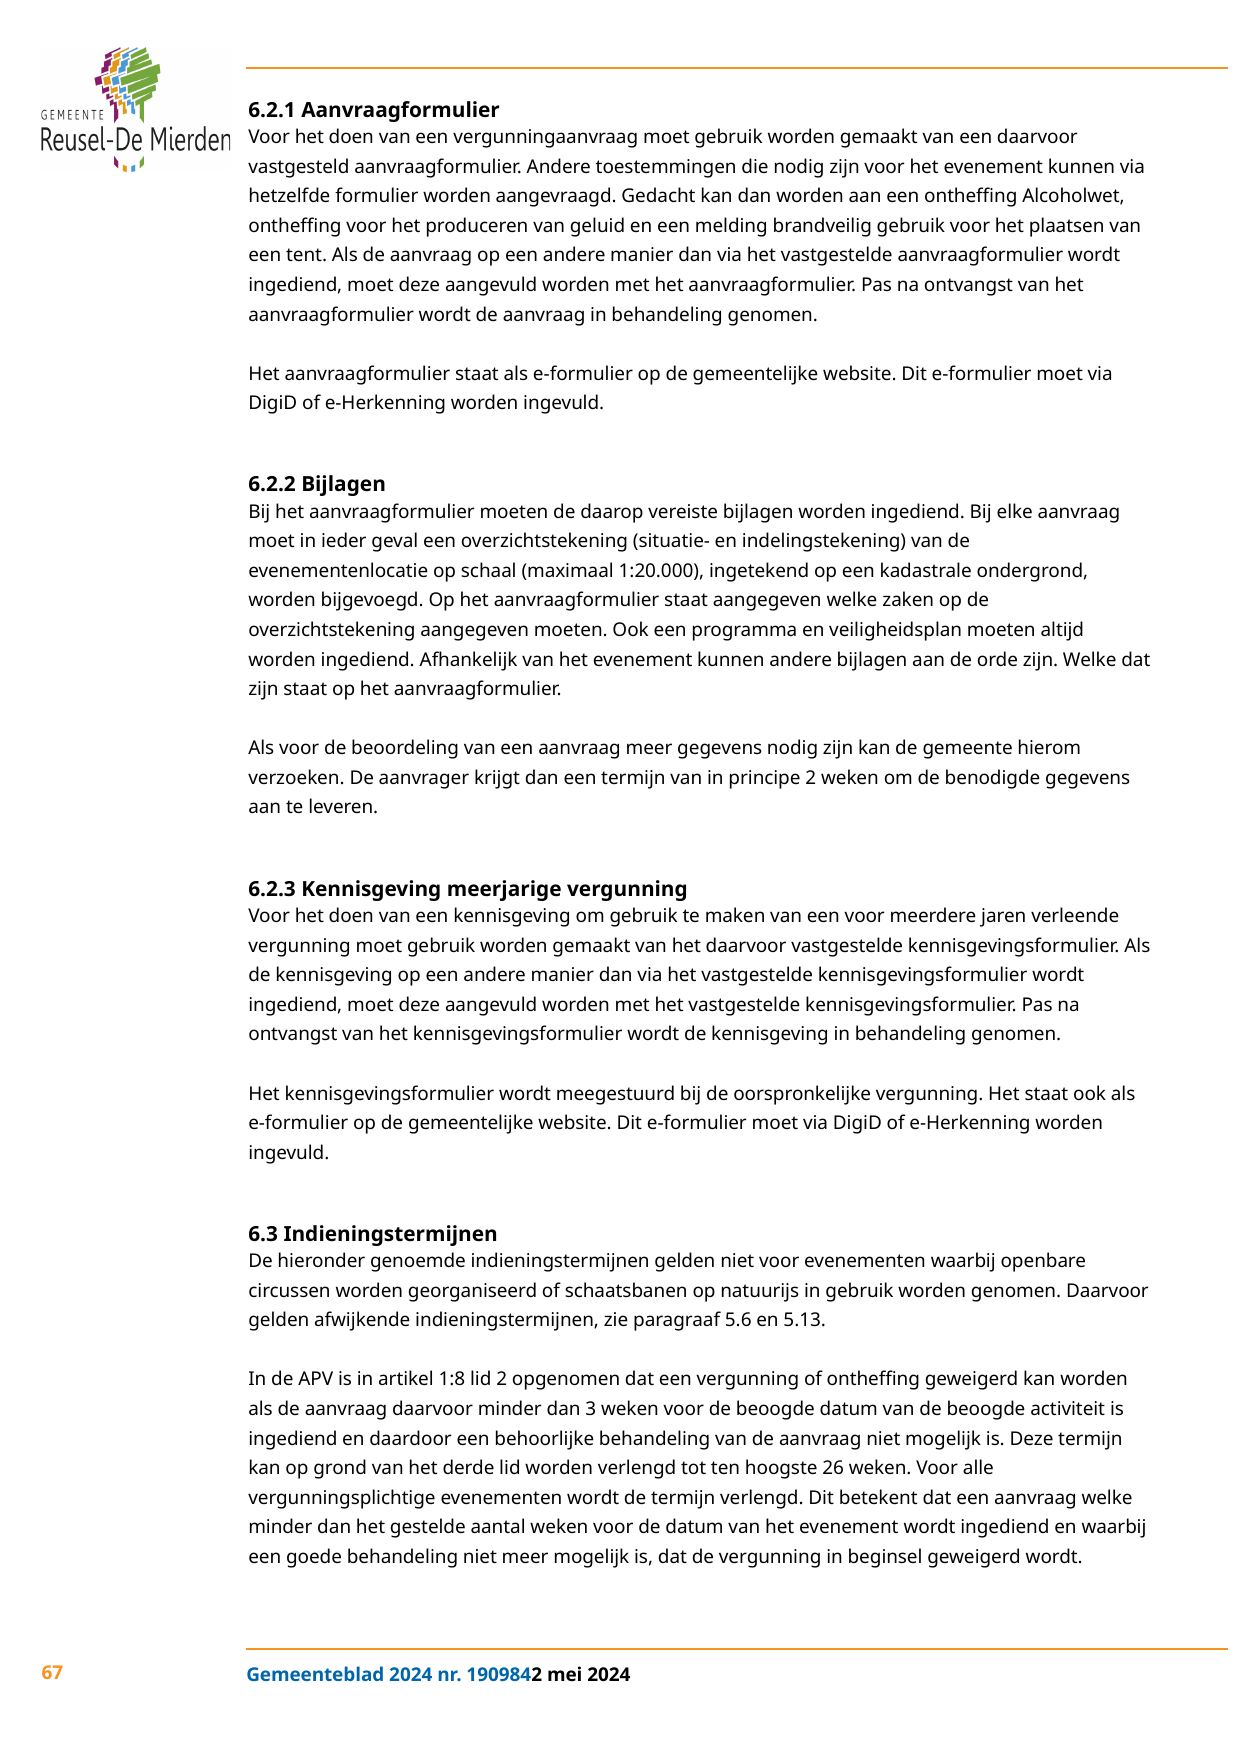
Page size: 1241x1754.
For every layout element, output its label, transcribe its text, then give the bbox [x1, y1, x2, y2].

text 6.2.2 Bijlagen [248, 469, 1152, 498]
text 6.2.1 Aanvraagformulier [248, 95, 1152, 123]
text De hieronder genoemde indieningstermijnen gelden niet voor evenementen waarbij openbare circussen worden georganiseerd of schaatsbanen op natuurijs in gebruik worden genomen. Daarvoor gelden afwijkende indieningstermijnen, zie paragraaf 5.6 en 5.13. [248, 1247, 1152, 1332]
text Het aanvraagformulier staat als e-formulier op de gemeentelijke website. Dit e-formulier moet via DigiD of e-Herkenning worden ingevuld. [248, 360, 1152, 415]
text 6.3 Indieningstermijnen [248, 1219, 1152, 1247]
text In de APV is in artikel 1:8 lid 2 opgenomen dat een vergunning of ontheffing geweigerd kan worden als de aanvraag daarvoor minder dan 3 weken voor de beoogde datum van de beoogde activiteit is ingediend en daardoor een behoorlijke behandeling van de aanvraag niet mogelijk is. Deze termijn kan op grond van het derde lid worden verlengd tot ten hoogste 26 weken. Voor alle vergunningsplichtige evenementen wordt de termijn verlengd. Dit betekent dat een aanvraag welke minder dan het gestelde aantal weken voor de datum van het evenement wordt ingediend en waarbij een goede behandeling niet meer mogelijk is, dat de vergunning in beginsel geweigerd wordt. [248, 1366, 1152, 1569]
text Bij het aanvraagformulier moeten de daarop vereiste bijlagen worden ingediend. Bij elke aanvraag moet in ieder geval een overzichtstekening (situatie- en indelingstekening) van de evenementenlocatie op schaal (maximaal 1:20.000), ingetekend op een kadastrale ondergrond, worden bijgevoegd. Op het aanvraagformulier staat aangegeven welke zaken op de overzichtstekening aangegeven moeten. Ook een programma en veiligheidsplan moeten altijd worden ingediend. Afhankelijk van het evenement kunnen andere bijlagen aan de orde zijn. Welke dat zijn staat op het aanvraagformulier. [248, 498, 1152, 701]
text 6.2.3 Kennisgeving meerjarige vergunning [248, 874, 1152, 902]
text Het kennisgevingsformulier wordt meegestuurd bij de oorspronkelijke vergunning. Het staat ook als e-formulier op de gemeentelijke website. Dit e-formulier moet via DigiD of e-Herkenning worden ingevuld. [248, 1080, 1152, 1164]
text Voor het doen van een vergunningaanvraag moet gebruik worden gemaakt van een daarvoor vastgesteld aanvraagformulier. Andere toestemmingen die nodig zijn voor het evenement kunnen via hetzelfde formulier worden aangevraagd. Gedacht kan dan worden aan een ontheffing Alcoholwet, ontheffing voor het produceren van geluid en een melding brandveilig gebruik voor het plaatsen van een tent. Als de aanvraag op een andere manier dan via het vastgestelde aanvraagformulier wordt ingediend, moet deze aangevuld worden met het aanvraagformulier. Pas na ontvangst van het aanvraagformulier wordt de aanvraag in behandeling genomen. [248, 123, 1152, 326]
text Als voor de beoordeling van een aanvraag meer gegevens nodig zijn kan de gemeente hierom verzoeken. De aanvrager krijgt dan een termijn van in principe 2 weken om de benodigde gegevens aan te leveren. [248, 734, 1152, 819]
text Voor het doen van een kennisgeving om gebruik te maken van een voor meerdere jaren verleende vergunning moet gebruik worden gemaakt van het daarvoor vastgestelde kennisgevingsformulier. Als de kennisgeving op een andere manier dan via het vastgestelde kennisgevingsformulier wordt ingediend, moet deze aangevuld worden met het vastgestelde kennisgevingsformulier. Pas na ontvangst van het kennisgevingsformulier wordt de kennisgeving in behandeling genomen. [248, 902, 1152, 1046]
picture [41, 47, 231, 172]
